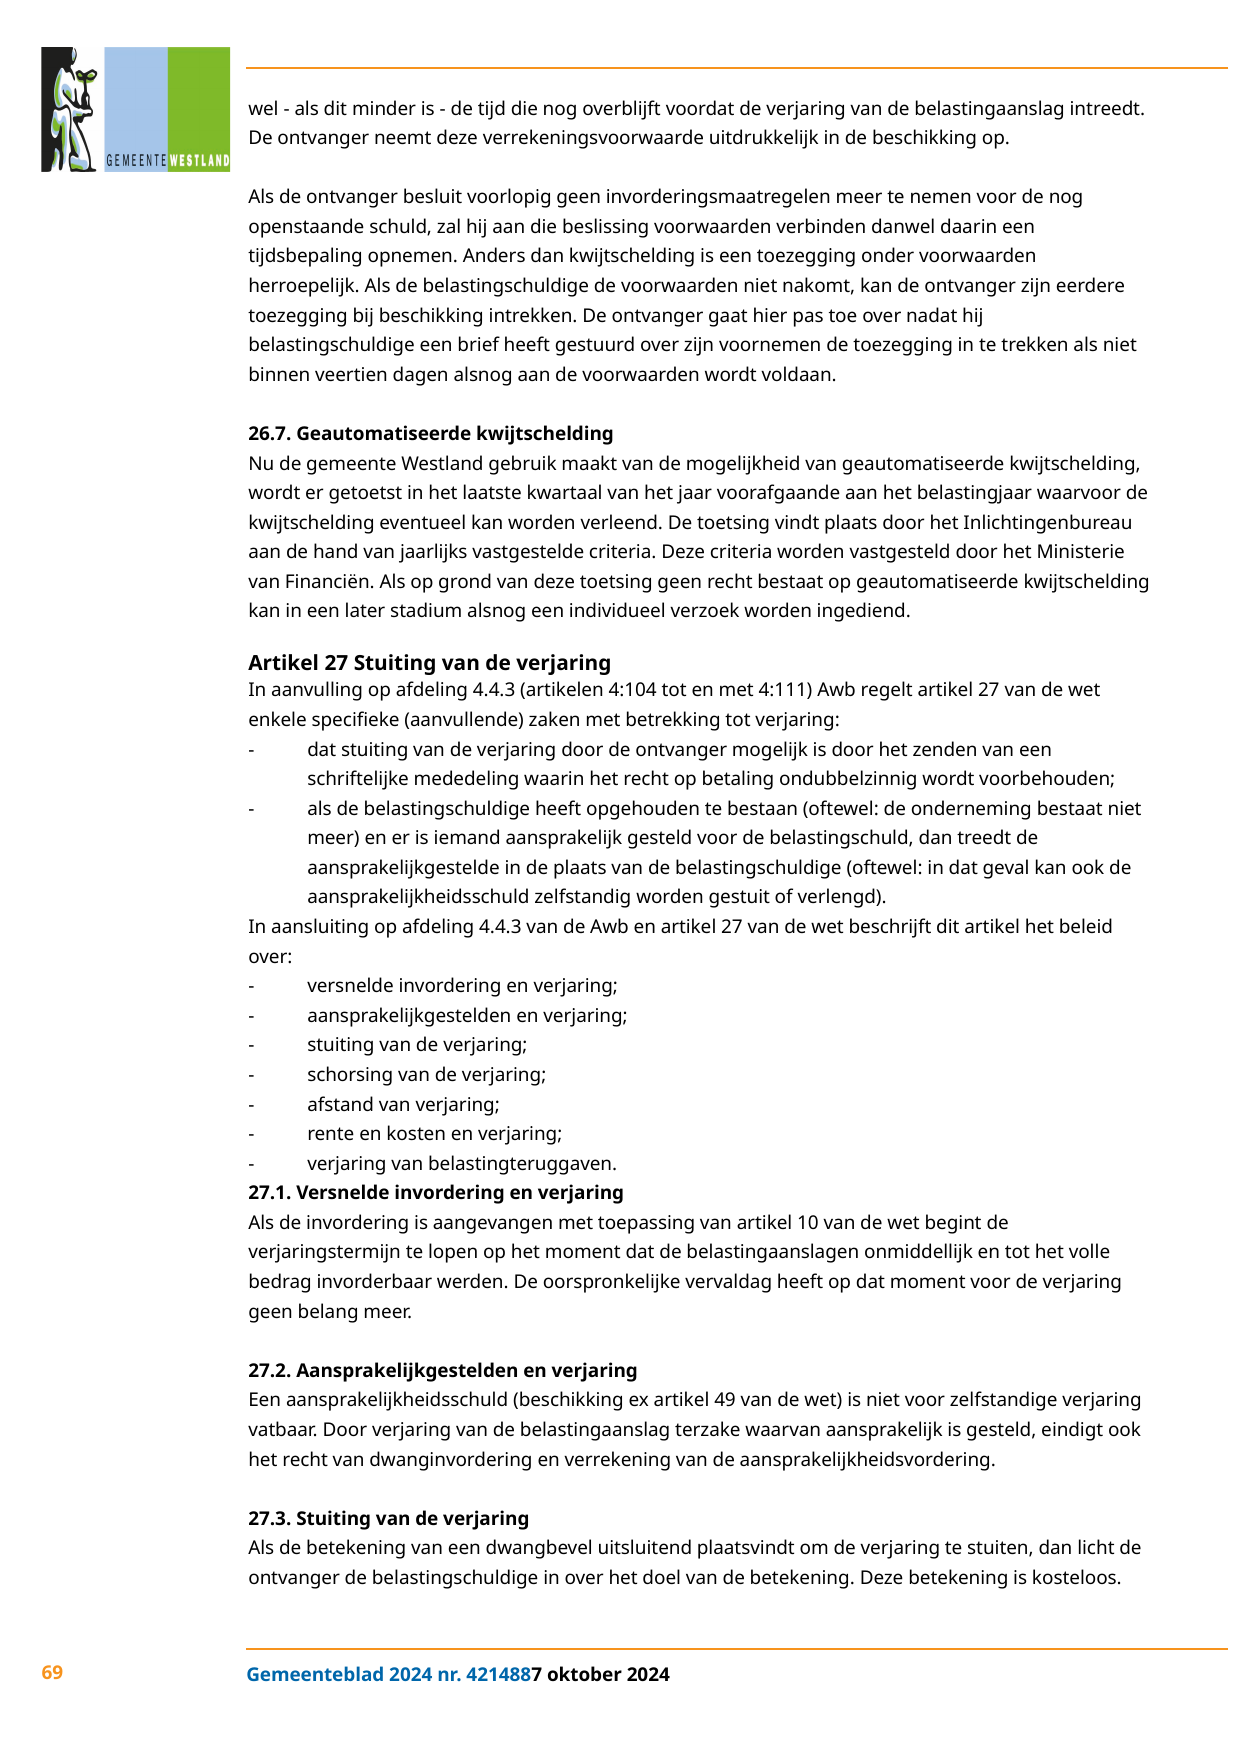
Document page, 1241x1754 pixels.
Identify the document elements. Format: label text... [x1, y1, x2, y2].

text Als de invordering is aangevangen met toepassing van artikel 10 van de wet begint de verjaringstermijn te lopen op het moment dat de belastingaanslagen onmiddellijk en tot het volle bedrag invorderbaar werden. De oorspronkelijke vervaldag heeft op dat moment voor de verjaring geen belang meer. [248, 1209, 1152, 1323]
list rente en kosten en verjaring; [248, 1120, 1152, 1146]
text Als de ontvanger besluit voorlopig geen invorderingsmaatregelen meer te nemen voor de nog openstaande schuld, zal hij aan die beslissing voorwaarden verbinden danwel daarin een tijdsbepaling opnemen. Anders dan kwijtschelding is een toezegging onder voorwaarden herroepelijk. Als de belastingschuldige de voorwaarden niet nakomt, kan de ontvanger zijn eerdere toezegging bij beschikking intrekken. De ontvanger gaat hier pas toe over nadat hij belastingschuldige een brief heeft gestuurd over zijn voornemen de toezegging in te trekken als niet binnen veertien dagen alsnog aan de voorwaarden wordt voldaan. [248, 183, 1152, 387]
list aansprakelijkgestelden en verjaring; [248, 1002, 1152, 1028]
list verjaring van belastingteruggaven. [248, 1150, 1152, 1176]
text 26.7. Geautomatiseerde kwijtschelding [248, 420, 1152, 446]
list stuiting van de verjaring; [248, 1032, 1152, 1057]
list dat stuiting van de verjaring door de ontvanger mogelijk is door het zenden van een schriftelijke mededeling waarin het recht op betaling ondubbelzinnig wordt voorbehouden; [248, 736, 1152, 791]
text In aanvulling op afdeling 4.4.3 (artikelen 4:104 tot en met 4:111) Awb regelt artikel 27 van de wet enkele specifieke (aanvullende) zaken met betrekking tot verjaring: [248, 677, 1152, 732]
text Een aansprakelijkheidsschuld (beschikking ex artikel 49 van de wet) is niet voor zelfstandige verjaring vatbaar. Door verjaring van de belastingaanslag terzake waarvan aansprakelijk is gesteld, eindigt ook het recht van dwanginvordering en verrekening van de aansprakelijkheidsvordering. [248, 1387, 1152, 1471]
text 27.1. Versnelde invordering en verjaring [248, 1179, 1152, 1205]
list versnelde invordering en verjaring; [248, 972, 1152, 998]
text wel - als dit minder is - de tijd die nog overblijft voordat de verjaring van de belastingaanslag intreedt. De ontvanger neemt deze verrekeningsvoorwaarde uitdrukkelijk in de beschikking op. [248, 95, 1152, 150]
text 27.2. Aansprakelijkgestelden en verjaring [248, 1357, 1152, 1383]
text In aansluiting op afdeling 4.4.3 van de Awb en artikel 27 van de wet beschrijft dit artikel het beleid over: [248, 913, 1152, 968]
text Als de betekening van een dwangbevel uitsluitend plaatsvindt om de verjaring te stuiten, dan licht de ontvanger de belastingschuldige in over het doel van de betekening. Deze betekening is kosteloos. [248, 1534, 1152, 1590]
list afstand van verjaring; [248, 1091, 1152, 1116]
picture [41, 47, 231, 172]
text 27.3. Stuiting van de verjaring [248, 1505, 1152, 1531]
list schorsing van de verjaring; [248, 1061, 1152, 1087]
list als de belastingschuldige heeft opgehouden te bestaan (oftewel: de onderneming bestaat niet meer) en er is iemand aansprakelijk gesteld voor de belastingschuld, dan treedt de aansprakelijkgestelde in de plaats van de belastingschuldige (oftewel: in dat geval kan ook de aansprakelijkheidsschuld zelfstandig worden gestuit of verlengd). [248, 795, 1152, 909]
text Artikel 27 Stuiting van de verjaring [248, 648, 1152, 677]
text Nu de gemeente Westland gebruik maakt van de mogelijkheid van geautomatiseerde kwijtschelding, wordt er getoetst in het laatste kwartaal van het jaar voorafgaande aan het belastingjaar waarvoor de kwijtschelding eventueel kan worden verleend. De toetsing vindt plaats door het Inlichtingenbureau aan de hand van jaarlijks vastgestelde criteria. Deze criteria worden vastgesteld door het Ministerie van Financiën. Als op grond van deze toetsing geen recht bestaat op geautomatiseerde kwijtschelding kan in een later stadium alsnog een individueel verzoek worden ingediend. [248, 450, 1152, 623]
